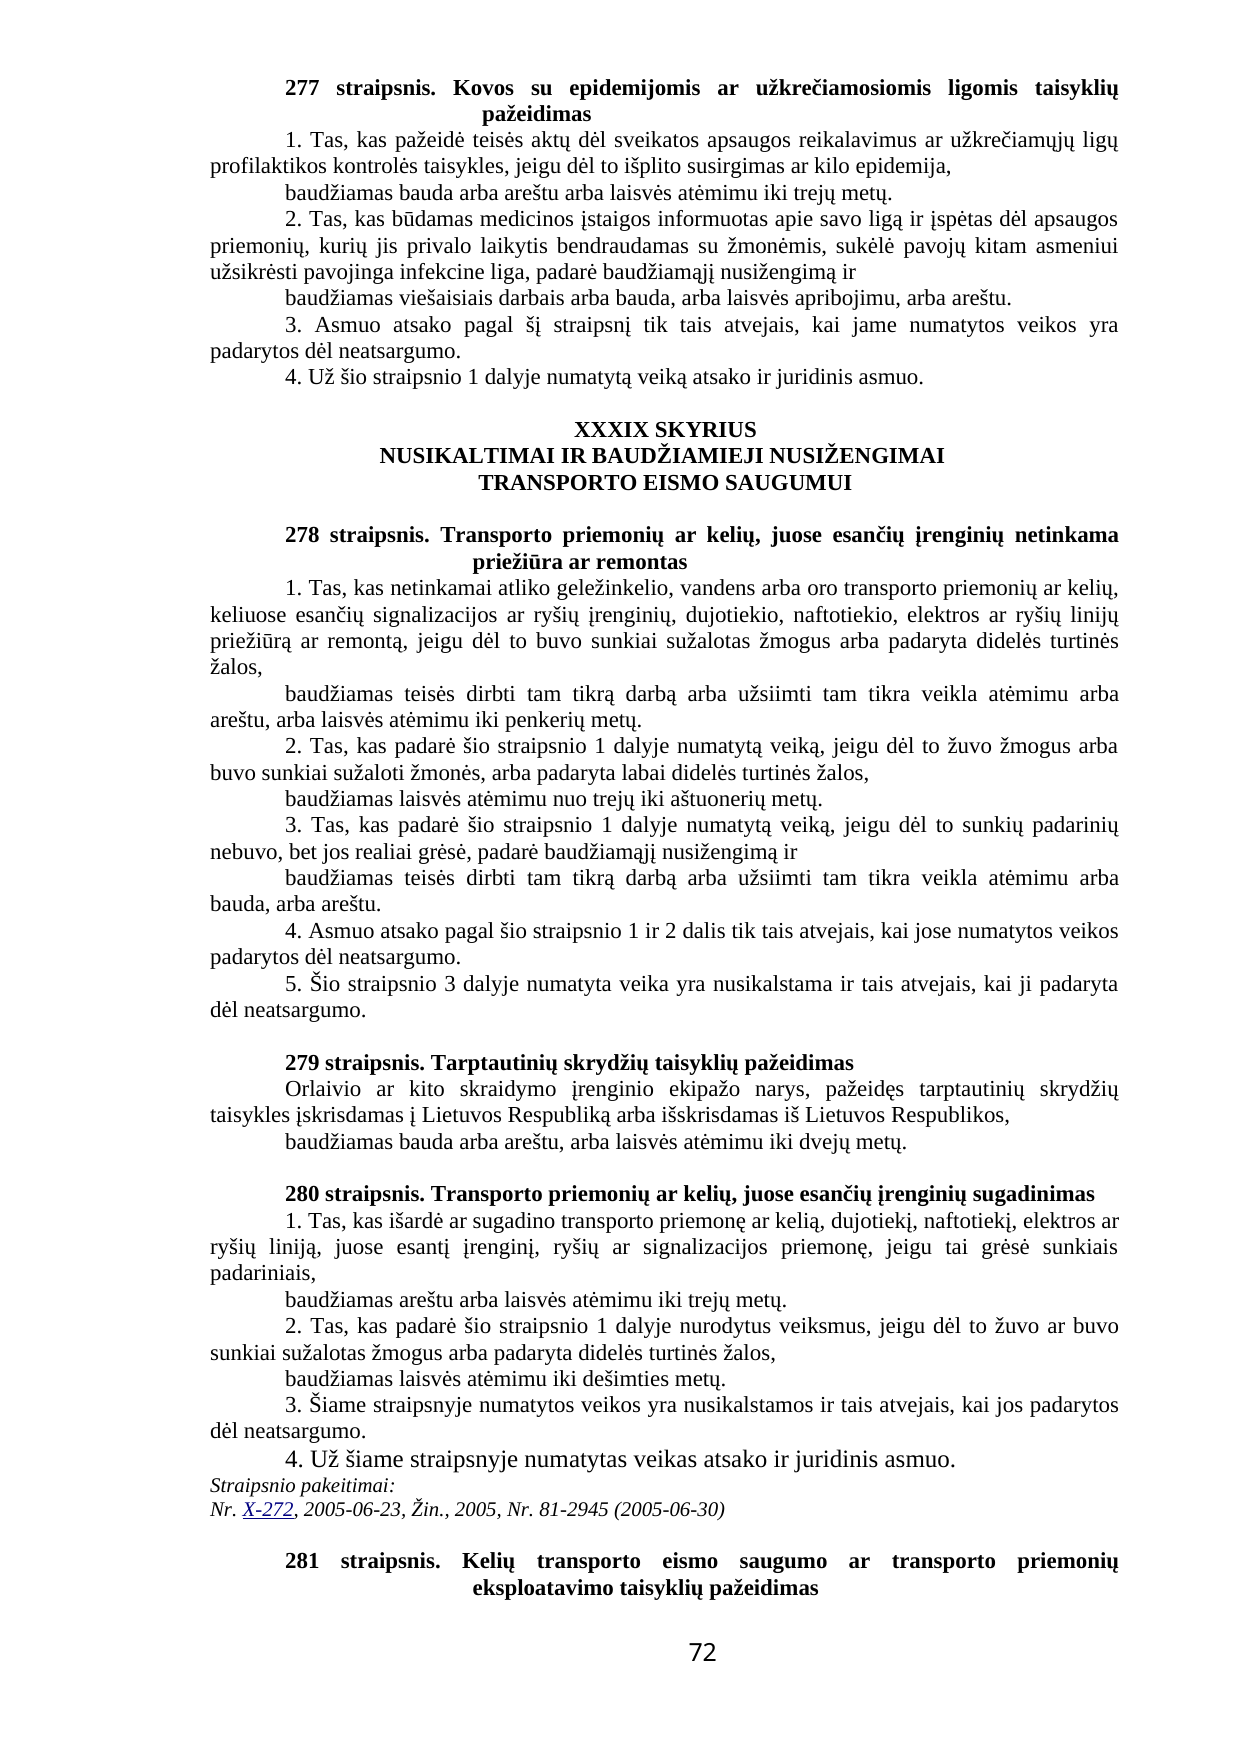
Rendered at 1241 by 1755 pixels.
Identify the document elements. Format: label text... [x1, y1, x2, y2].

text Orlaivio ar kito skraidymo įrenginio ekipažo narys, pažeidęs tarptautinių skrydžių taisykles įskrisdamas į Lietuvos Respubliką arba išskrisdamas iš Lietuvos Respublikos, [210, 1075, 1120, 1128]
text 1. Tas, kas išardė ar sugadino transporto priemonę ar kelią, dujotiekį, naftotiekį, elektros ar ryšių liniją, juose esantį įrenginį, ryšių ar signalizacijos priemonę, jeigu tai grėsė sunkiais padariniais, [210, 1207, 1120, 1286]
text baudžiamas viešaisiais darbais arba bauda, arba laisvės apribojimu, arba areštu. [210, 284, 1120, 311]
text 5. Šio straipsnio 3 dalyje numatyta veika yra nusikalstama ir tais atvejais, kai ji padaryta dėl neatsargumo. [210, 969, 1120, 1022]
text XXXIX SKYRIUS [210, 416, 1120, 442]
text 3. Šiame straipsnyje numatytos veikos yra nusikalstamos ir tais atvejais, kai jos padarytos dėl neatsargumo. [210, 1391, 1120, 1444]
text 278 straipsnis. Transporto priemonių ar kelių, juose esančių įrenginių netinkama priežiūra ar remontas [285, 522, 1120, 574]
text baudžiamas bauda arba areštu arba laisvės atėmimu iki trejų metų. [210, 179, 1120, 205]
text baudžiamas bauda arba areštu, arba laisvės atėmimu iki dvejų metų. [210, 1128, 1120, 1154]
text 280 straipsnis. Transporto priemonių ar kelių, juose esančių įrenginių sugadinimas [285, 1180, 1120, 1207]
text 4. Asmuo atsako pagal šio straipsnio 1 ir 2 dalis tik tais atvejais, kai jose numatytos veikos padarytos dėl neatsargumo. [210, 917, 1120, 969]
text 3. Asmuo atsako pagal šį straipsnį tik tais atvejais, kai jame numatytos veikos yra padarytos dėl neatsargumo. [210, 311, 1120, 363]
text baudžiamas laisvės atėmimu nuo trejų iki aštuonerių metų. [210, 785, 1120, 811]
text 2. Tas, kas padarė šio straipsnio 1 dalyje nurodytus veiksmus, jeigu dėl to žuvo ar buvo sunkiai sužalotas žmogus arba padaryta didelės turtinės žalos, [210, 1312, 1120, 1365]
text 4. Už šiame straipsnyje numatytas veikas atsako ir juridinis asmuo. [210, 1444, 1120, 1473]
text 2. Tas, kas padarė šio straipsnio 1 dalyje numatytą veiką, jeigu dėl to žuvo žmogus arba buvo sunkiai sužaloti žmonės, arba padaryta labai didelės turtinės žalos, [210, 732, 1120, 785]
text baudžiamas areštu arba laisvės atėmimu iki trejų metų. [210, 1286, 1120, 1312]
text baudžiamas laisvės atėmimu iki dešimties metų. [210, 1365, 1120, 1391]
text 3. Tas, kas padarė šio straipsnio 1 dalyje numatytą veiką, jeigu dėl to sunkių padarinių nebuvo, bet jos realiai grėsė, padarė baudžiamąjį nusižengimą ir [210, 811, 1120, 864]
text 2. Tas, kas būdamas medicinos įstaigos informuotas apie savo ligą ir įspėtas dėl apsaugos priemonių, kurių jis privalo laikytis bendraudamas su žmonėmis, sukėlė pavojų kitam asmeniui užsikrėsti pavojinga infekcine liga, padarė baudžiamąjį nusižengimą ir [210, 205, 1120, 284]
text 4. Už šio straipsnio 1 dalyje numatytą veiką atsako ir juridinis asmuo. [210, 363, 1120, 390]
text Straipsnio pakeitimai: [210, 1473, 1120, 1497]
text 277 straipsnis. Kovos su epidemijomis ar užkrečiamosiomis ligomis taisyklių pažeidimas [285, 73, 1120, 126]
text NUSIKALTIMAI IR BAUDŽIAMIEJI NUSIŽENGIMAI TRANSPORTO EISMO SAUGUMUI [210, 442, 1120, 495]
text 1. Tas, kas netinkamai atliko geležinkelio, vandens arba oro transporto priemonių ar kelių, keliuose esančių signalizacijos ar ryšių įrenginių, dujotiekio, naftotiekio, elektros ar ryšių linijų priežiūrą ar remontą, jeigu dėl to buvo sunkiai sužalotas žmogus arba padaryta didelės turtinės žalos, [210, 574, 1120, 680]
text baudžiamas teisės dirbti tam tikrą darbą arba užsiimti tam tikra veikla atėmimu arba areštu, arba laisvės atėmimu iki penkerių metų. [210, 680, 1120, 732]
text baudžiamas teisės dirbti tam tikrą darbą arba užsiimti tam tikra veikla atėmimu arba bauda, arba areštu. [210, 864, 1120, 917]
text 281 straipsnis. Kelių transporto eismo saugumo ar transporto priemonių eksploatavimo taisyklių pažeidimas [285, 1547, 1120, 1600]
text 1. Tas, kas pažeidė teisės aktų dėl sveikatos apsaugos reikalavimus ar užkrečiamųjų ligų profilaktikos kontrolės taisykles, jeigu dėl to išplito susirgimas ar kilo epidemija, [210, 126, 1120, 179]
text 279 straipsnis. Tarptautinių skrydžių taisyklių pažeidimas [210, 1049, 1120, 1075]
text Nr. X-272, 2005-06-23, Žin., 2005, Nr. 81-2945 (2005-06-30) [210, 1497, 1120, 1521]
